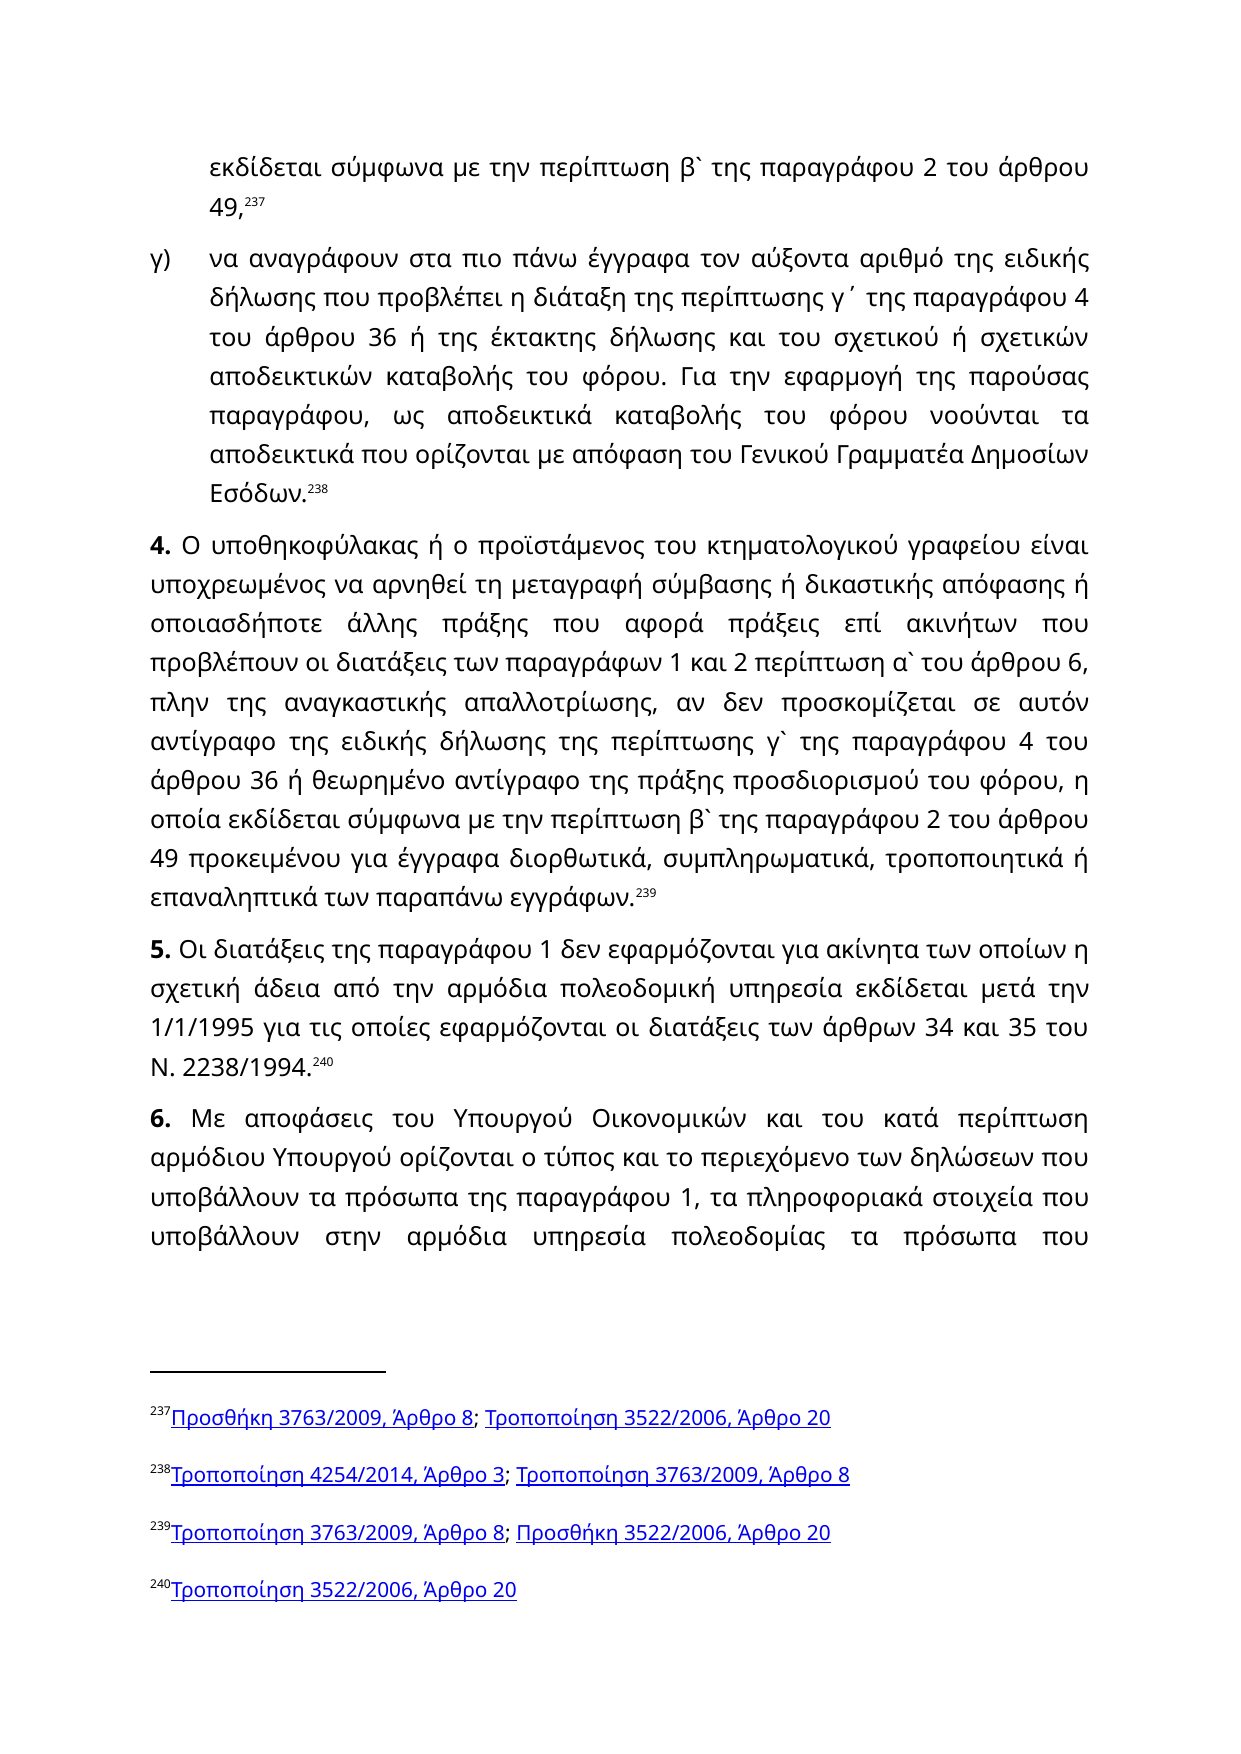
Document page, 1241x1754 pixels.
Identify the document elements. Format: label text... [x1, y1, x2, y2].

text Τροποποίηση 3522/2006, Άρθρο 20 [150, 1576, 1090, 1604]
list εκδίδεται σύμφωνα με την περίπτωση β` της παραγράφου 2 του άρθρου 49, [150, 150, 1090, 223]
list γ) να αναγράφουν στα πιο πάνω έγγραφα τον αύξοντα αριθμό της ειδικής δήλωσης που προβλέπει η διάταξη της περίπτωσης γ΄ της παραγράφου 4 του άρθρου 36 ή της έκτακτης δήλωσης και του σχετικού ή σχετικών αποδεικτικών καταβολής του φόρου. Για την εφαρμογή της παρούσας παραγράφου, ως αποδεικτικά καταβολής του φόρου νοούνται τα αποδεικτικά που ορίζονται με απόφαση του Γενικού Γραμματέα Δημοσίων Εσόδων. [150, 241, 1090, 510]
text 5. Οι διατάξεις της παραγράφου 1 δεν εφαρμόζονται για ακίνητα των οποίων η σχετική άδεια από την αρμόδια πολεοδομική υπηρεσία εκδίδεται μετά την 1/1/1995 για τις οποίες εφαρμόζονται οι διατάξεις των άρθρων 34 και 35 του Ν. 2238/1994. [150, 932, 1090, 1083]
text Τροποποίηση 4254/2014, Άρθρο 3; Τροποποίηση 3763/2009, Άρθρο 8 [150, 1460, 1090, 1489]
text Προσθήκη 3763/2009, Άρθρο 8; Τροποποίηση 3522/2006, Άρθρο 20 [150, 1403, 1090, 1431]
text Τροποποίηση 3763/2009, Άρθρο 8; Προσθήκη 3522/2006, Άρθρο 20 [150, 1518, 1090, 1546]
text 4. Ο υποθηκοφύλακας ή ο προϊστάμενος του κτηματολογικού γραφείου είναι υποχρεωμένος να αρνηθεί τη μεταγραφή σύμβασης ή δικαστικής απόφασης ή οποιασδήποτε άλλης πράξης που αφορά πράξεις επί ακινήτων που προβλέπουν οι διατάξεις των παραγράφων 1 και 2 περίπτωση α` του άρθρου 6, πλην της αναγκαστικής απαλλοτρίωσης, αν δεν προσκομίζεται σε αυτόν αντίγραφο της ειδικής δήλωσης της περίπτωσης γ` της παραγράφου 4 του άρθρου 36 ή θεωρημένο αντίγραφο της πράξης προσδιορισμού του φόρου, η οποία εκδίδεται σύμφωνα με την περίπτωση β` της παραγράφου 2 του άρθρου 49 προκειμένου για έγγραφα διορθωτικά, συμπληρωματικά, τροποποιητικά ή επαναληπτικά των παραπάνω εγγράφων. [150, 527, 1090, 914]
text 6. Με αποφάσεις του Υπουργού Οικονομικών και του κατά περίπτωση αρμόδιου Υπουργού ορίζονται ο τύπος και το περιεχόμενο των δηλώσεων που υποβάλλουν τα πρόσωπα της παραγράφου 1, τα πληροφοριακά στοιχεία που υποβάλλουν στην αρμόδια υπηρεσία πολεοδομίας τα πρόσωπα που [150, 1101, 1090, 1252]
